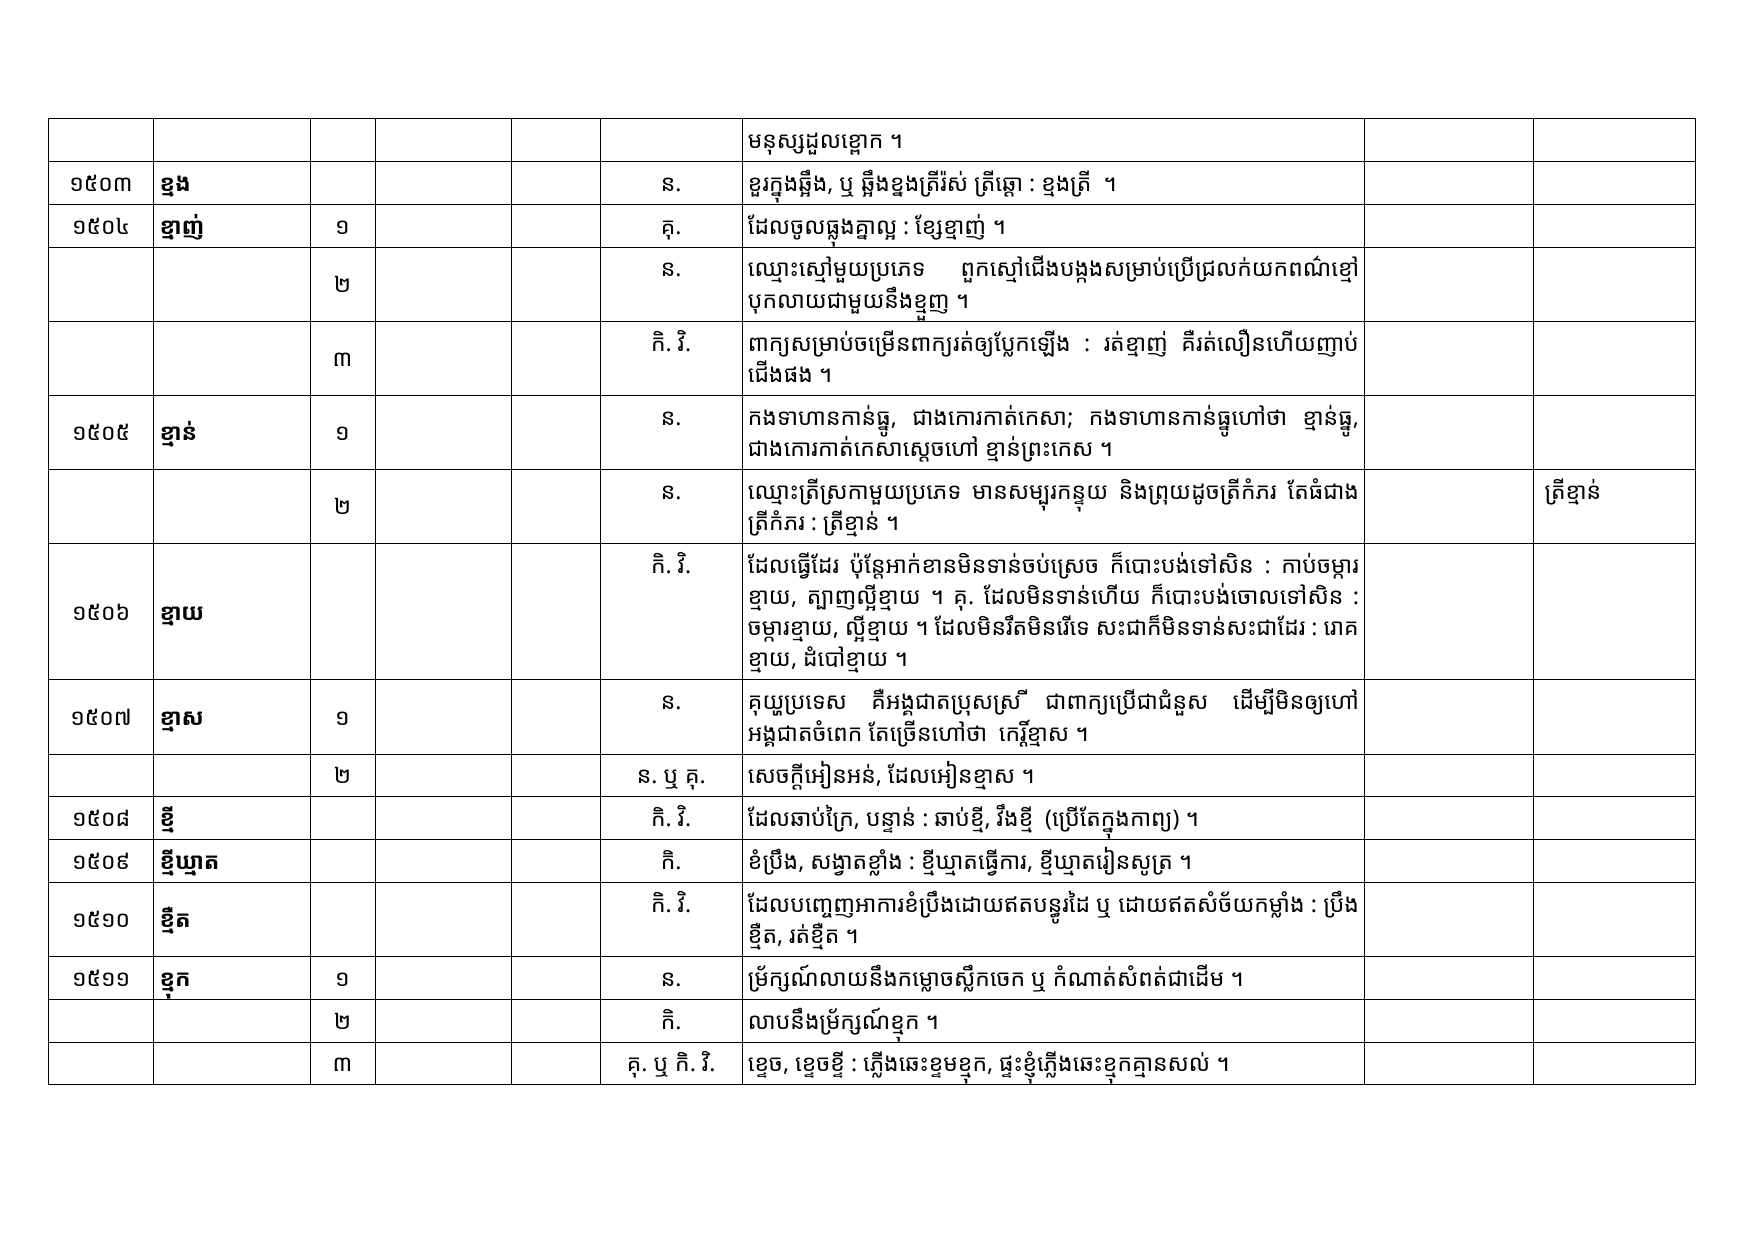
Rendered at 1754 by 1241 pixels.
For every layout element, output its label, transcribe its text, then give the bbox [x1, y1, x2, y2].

table_cell [154, 248, 310, 321]
table_cell ដែល​ធ្វើ​ដែរ ប៉ុន្តែ​អាក់​ខាន​មិន​ទាន់​ចប់​ស្រេច ក៏​បោះបង់​ទៅ​សិន : កាប់​ចម្ការ​ខ្មាយ, ត្បាញ​ល្អី​ខ្មាយ ។ គុ. ដែល​មិន​ទាន់​ហើយ ក៏​បោះបង់​ចោល​ទៅ​សិន : ចម្ការ​ខ្មាយ, ល្អី​ខ្មាយ ។ ដែល​មិន​រឹត​មិន​រើ​ទេ សះ​ជា​ក៏​មិន​ទាន់​សះ​ជា​ដែរ : រោគ​ខ្មាយ, ដំបៅ​ខ្មាយ ។ [743, 544, 1364, 679]
table_cell [1534, 1000, 1695, 1042]
table_cell ដែល​បញ្ចេញ​អាការ​ខំ​ប្រឹង​ដោយ​ឥត​បន្ធូរ​ដៃ ឬ ដោយ​ឥត​សំច័យ​កម្លាំង : ប្រឹង​ខ្មឺត, រត់​ខ្មឺត ។ [743, 883, 1364, 956]
table_cell ខ្មាន់ [154, 396, 310, 469]
table_cell ន. ឬ គុ. [601, 755, 742, 796]
table_cell ១៥០៨ [49, 797, 153, 839]
table_cell កិ. វិ. [601, 544, 742, 679]
table_cell ខ្មាស [154, 680, 310, 753]
table_cell [311, 883, 375, 956]
table_cell [1534, 680, 1695, 753]
table_cell [49, 119, 153, 161]
table_cell ពាក្យ​សម្រាប់​ចម្រើន​ពាក្យ​រត់​ឲ្យ​ប្លែក​ឡើង : រត់​ខ្មាញ់ គឺ​រត់​លឿន​ហើយ​ញាប់​ជើង​ផង ។ [743, 322, 1364, 395]
table_cell [512, 680, 600, 753]
table_cell ម្រ័ក្សណ៍​លាយ​នឹង​កម្លោច​ស្លឹក​ចេក ឬ កំណាត់​សំពត់​ជាដើម ។ [743, 957, 1364, 999]
table_cell [376, 755, 511, 796]
table_cell [1365, 162, 1533, 204]
table_cell [1365, 840, 1533, 882]
table_cell ដែល​ឆាប់​ក្រៃ, បន្ទាន់ : ឆាប់​ខ្មី, វឹង​ខ្មី (ប្រើ​តែ​ក្នុង​កាព្យ) ។ [743, 797, 1364, 839]
table_cell [49, 1043, 153, 1084]
table_cell ១ [311, 680, 375, 753]
table_cell [1534, 957, 1695, 999]
table_cell ៣ [311, 322, 375, 395]
table_cell ខ្ទេច, ខ្ទេចខ្ទី : ភ្លើង​ឆេះ​ខ្ទម​ខ្មុក, ផ្ទះ​ខ្ញុំ​ភ្លើង​ឆេះ​ខ្មុក​គ្មាន​សល់ ។ [743, 1043, 1364, 1084]
table_cell ១៥០៥ [49, 396, 153, 469]
table_cell [154, 1043, 310, 1084]
table_cell [1365, 322, 1533, 395]
table_cell ១ [311, 957, 375, 999]
table_cell [1365, 396, 1533, 469]
table_cell [512, 1000, 600, 1042]
table_cell [1534, 797, 1695, 839]
table_cell [376, 205, 511, 247]
table_cell [376, 396, 511, 469]
table_cell [1534, 119, 1695, 161]
table_cell កិ. [601, 840, 742, 882]
table_cell [49, 755, 153, 796]
table_cell [512, 248, 600, 321]
table_cell [376, 1000, 511, 1042]
table_cell [376, 797, 511, 839]
table_cell [1365, 797, 1533, 839]
table_cell [1365, 755, 1533, 796]
table_cell [512, 162, 600, 204]
table_cell [49, 248, 153, 321]
table_cell [376, 544, 511, 679]
table_cell គុ. ឬ កិ. វិ. [601, 1043, 742, 1084]
table_cell [512, 544, 600, 679]
table_cell ៣ [311, 1043, 375, 1084]
table_cell [154, 119, 310, 161]
table_cell [311, 840, 375, 882]
table_cell ខ្មង [154, 162, 310, 204]
table_cell ១៥១១ [49, 957, 153, 999]
table_cell ខំ​ប្រឹង, សង្វាត​ខ្លាំង : ខ្មីឃ្មាត​ធ្វើ​ការ, ខ្មីឃ្មាត​រៀន​សូត្រ ។ [743, 840, 1364, 882]
table_cell [376, 680, 511, 753]
table_cell ២ [311, 248, 375, 321]
table_cell [512, 797, 600, 839]
table_cell ខួរ​ក្នុង​ឆ្អឹង, ឬ ឆ្អឹង​ខ្នង​ត្រី​រ៉ស់ ត្រី​ឆ្ដោ : ខ្មង​ត្រី ។ [743, 162, 1364, 204]
table_cell [1365, 248, 1533, 321]
table_cell ខ្មឺត [154, 883, 310, 956]
table_cell [1365, 470, 1533, 543]
table_cell [49, 470, 153, 543]
table_cell ខ្មី [154, 797, 310, 839]
table_cell ន. [601, 680, 742, 753]
table_cell [154, 1000, 310, 1042]
table_cell ២ [311, 470, 375, 543]
table_cell ន. [601, 957, 742, 999]
table_cell [1365, 680, 1533, 753]
table_cell [1534, 755, 1695, 796]
table_cell ឈ្មោះ​ត្រី​ស្រកា​មួយ​ប្រភេទ មាន​សម្បុរ​កន្ទុយ និង​ព្រុយ​ដូច​ត្រី​កំភរ តែ​ធំ​ជាង​ត្រី​កំភរ : ត្រី​ខ្មាន់ ។ [743, 470, 1364, 543]
table_cell [512, 755, 600, 796]
table_cell [1534, 396, 1695, 469]
table_cell [49, 1000, 153, 1042]
table_cell [512, 957, 600, 999]
table_cell ១៥០៣ [49, 162, 153, 204]
table_cell [1534, 1043, 1695, 1084]
table_cell ១៥០៦ [49, 544, 153, 679]
table_cell [512, 119, 600, 161]
table_cell [601, 119, 742, 161]
table_cell [311, 119, 375, 161]
table_cell ដែល​ចូល​ធ្លុង​គ្នា​ល្អ : ខ្សែ​ខ្មាញ់ ។ [743, 205, 1364, 247]
table_cell ១ [311, 205, 375, 247]
table_cell [1365, 957, 1533, 999]
table_cell ឈ្មោះ​ស្មៅ​មួយ​ប្រភេទ ពួក​ស្មៅ​ជើង​បង្កង​សម្រាប់​ប្រើ​ជ្រលក់​យក​ពណ៌​ខ្មៅ បុក​លាយ​ជាមួយ​នឹង​ខ្មួញ ។ [743, 248, 1364, 321]
table_cell [1534, 205, 1695, 247]
table_cell [512, 470, 600, 543]
table_cell [154, 755, 310, 796]
table_cell លាប​នឹង​ម្រ័ក្សណ៍​ខ្មុក ។ [743, 1000, 1364, 1042]
table_cell [1534, 162, 1695, 204]
table_cell [1365, 205, 1533, 247]
table_cell [376, 1043, 511, 1084]
table_cell ១៥០៤ [49, 205, 153, 247]
table_cell ១៥០៧ [49, 680, 153, 753]
table_cell [1534, 544, 1695, 679]
table_cell [1365, 119, 1533, 161]
table_cell [1534, 883, 1695, 956]
table_cell [1365, 1043, 1533, 1084]
table_cell កិ. វិ. [601, 883, 742, 956]
table_cell [154, 322, 310, 395]
table_cell [376, 840, 511, 882]
table_cell ១៥១០ [49, 883, 153, 956]
table_cell [512, 322, 600, 395]
table_cell គុយ្ហប្រទេស គឺ​អង្គជាត​ប្រុស​ស្រី ជា​ពាក្យ​ប្រើ​ជា​ជំនួស ដើម្បី​មិន​ឲ្យ​ហៅ​​អង្គជាត​ចំពេក តែ​ច្រើន​ហៅ​ថា កេរ្តិ៍​ខ្មាស ។ [743, 680, 1364, 753]
table_cell គុ. [601, 205, 742, 247]
table_cell ខ្មីឃ្មាត [154, 840, 310, 882]
table_cell [1534, 322, 1695, 395]
table_cell [1534, 840, 1695, 882]
table_cell កិ. [601, 1000, 742, 1042]
table_cell [512, 840, 600, 882]
table_cell កិ. វិ. [601, 322, 742, 395]
table_cell [376, 883, 511, 956]
table_cell ខ្មុក [154, 957, 310, 999]
table_cell ត្រី​ខ្មាន់ [1534, 470, 1695, 543]
table_cell [512, 205, 600, 247]
table_cell [376, 162, 511, 204]
table_cell មនុស្ស​ដួល​ខ្ពោក ។ [743, 119, 1364, 161]
table_cell ខ្មាយ [154, 544, 310, 679]
table_cell ១ [311, 396, 375, 469]
table_cell [1365, 544, 1533, 679]
table_cell [1365, 1000, 1533, 1042]
table_cell ខ្មាញ់ [154, 205, 310, 247]
table_cell [512, 1043, 600, 1084]
table_cell ២ [311, 1000, 375, 1042]
table_cell ន. [601, 396, 742, 469]
table_cell កង​ទាហាន​កាន់​ធ្នូ, ជាង​កោរ​កាត់​កេសា; កង​ទាហាន​កាន់​ធ្នូ​ហៅ​ថា ខ្មាន់​ធ្នូ, ជាង​កោរ​កាត់​កេសា​ស្ដេច​ហៅ ខ្មាន់​ព្រះ​កេស ។ [743, 396, 1364, 469]
table_cell [1534, 248, 1695, 321]
table_cell [311, 544, 375, 679]
table_cell ន. [601, 248, 742, 321]
table_cell [376, 470, 511, 543]
table_cell [154, 470, 310, 543]
table_cell ១៥០៩ [49, 840, 153, 882]
table_cell [311, 797, 375, 839]
table_cell [376, 322, 511, 395]
table_cell [376, 119, 511, 161]
table_cell [512, 883, 600, 956]
table_cell [376, 957, 511, 999]
table_cell [49, 322, 153, 395]
table_cell ន. [601, 470, 742, 543]
table_cell ន. [601, 162, 742, 204]
table_cell [512, 396, 600, 469]
table_cell [1365, 883, 1533, 956]
table_cell កិ. វិ. [601, 797, 742, 839]
table_cell [311, 162, 375, 204]
table_cell សេចក្ដី​អៀនអន់, ដែល​អៀន​ខ្មាស ។ [743, 755, 1364, 796]
table_cell [376, 248, 511, 321]
table_cell ២ [311, 755, 375, 796]
